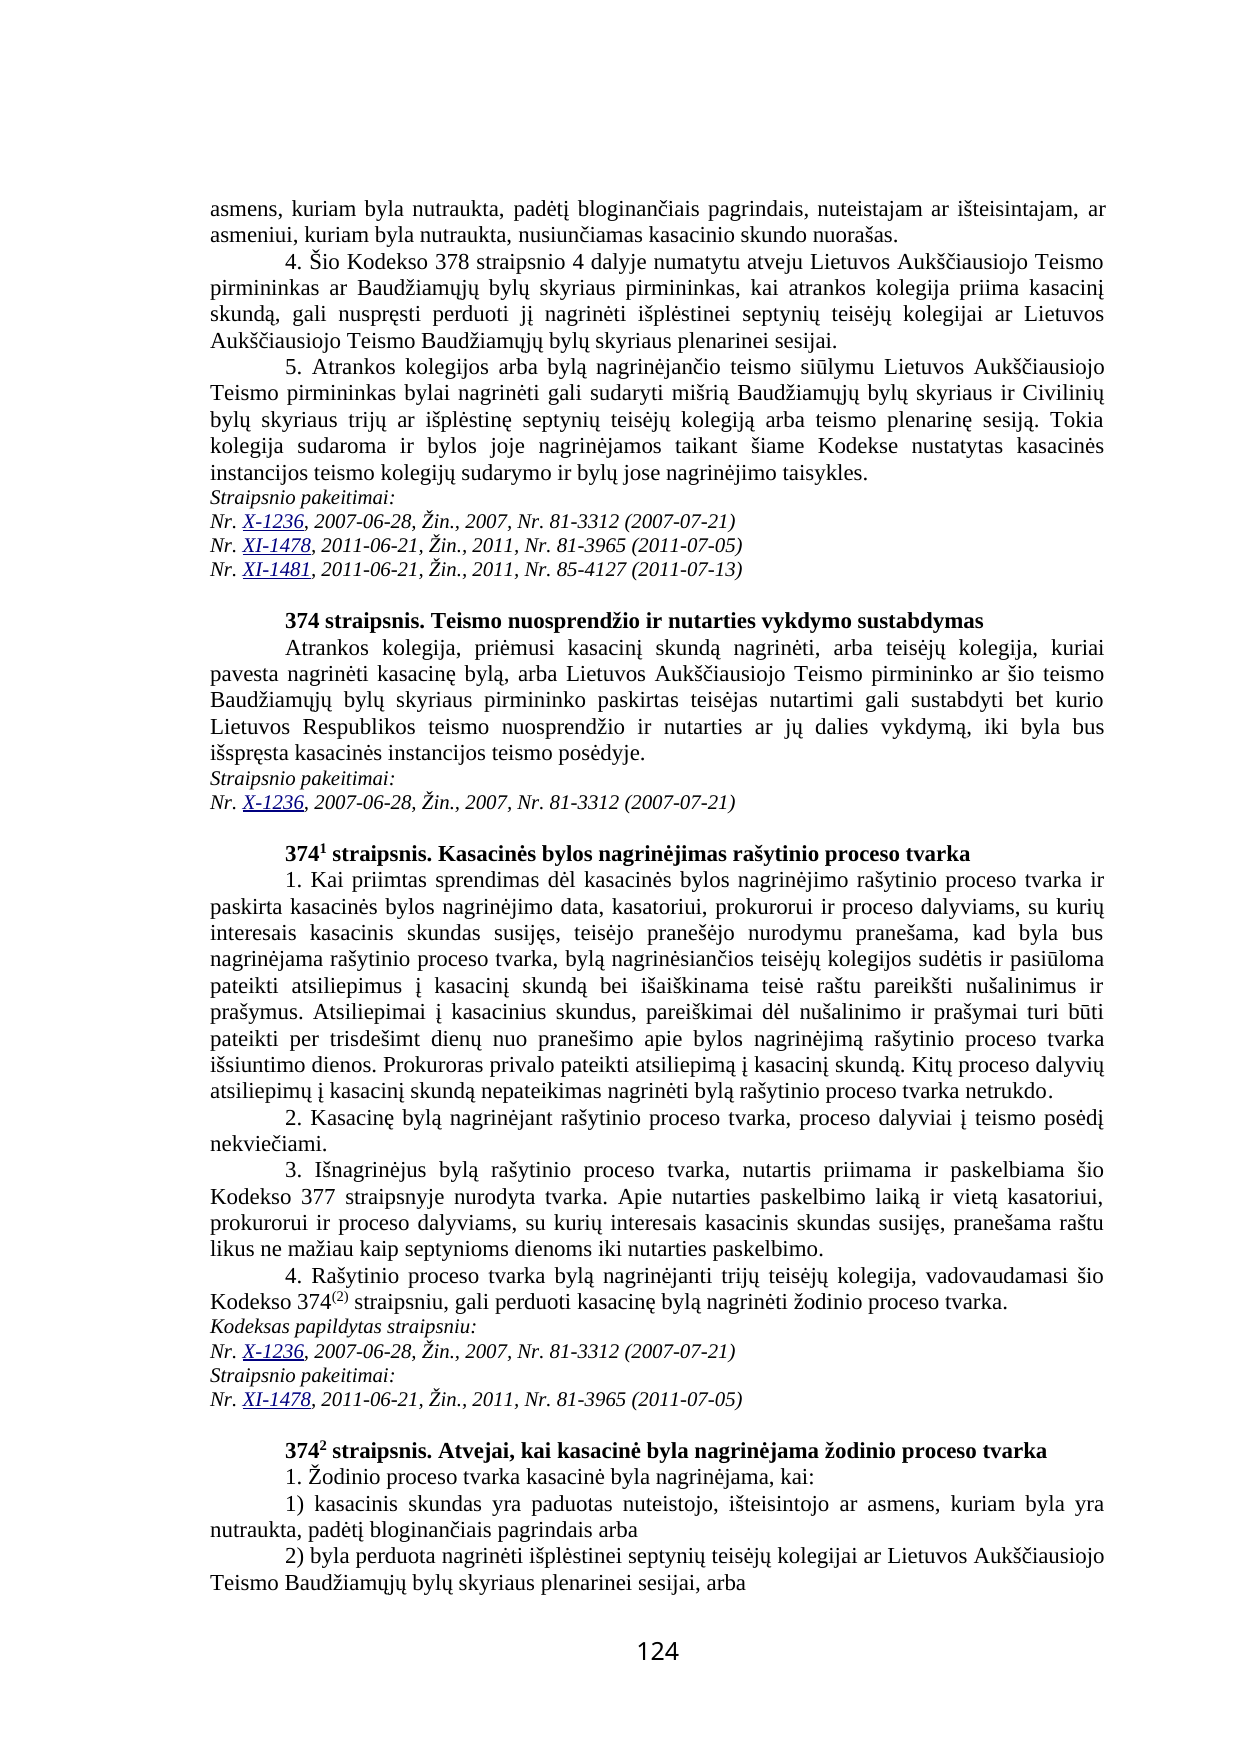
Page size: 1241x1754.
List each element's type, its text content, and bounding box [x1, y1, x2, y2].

text Nr. XI-1478, 2011-06-21, Žin., 2011, Nr. 81-3965 (2011-07-05) [210, 533, 1106, 557]
text Straipsnio pakeitimai: [210, 1363, 1106, 1387]
text 3741 straipsnis. Kasacinės bylos nagrinėjimas rašytinio proceso tvarka [210, 840, 1106, 866]
text Nr. X-1236, 2007-06-28, Žin., 2007, Nr. 81-3312 (2007-07-21) [210, 790, 1106, 814]
text Straipsnio pakeitimai: [210, 766, 1106, 790]
text 2. Kasacinę bylą nagrinėjant rašytinio proceso tvarka, proceso dalyviai į teismo posėdį nekviečiami. [210, 1104, 1106, 1156]
text Straipsnio pakeitimai: [210, 485, 1106, 509]
text 1. Kai priimtas sprendimas dėl kasacinės bylos nagrinėjimo rašytinio proceso tvarka ir paskirta kasacinės bylos nagrinėjimo data, kasatoriui, prokurorui ir proceso dalyviams, su kurių interesais kasacinis skundas susijęs, teisėjo pranešėjo nurodymu pranešama, kad byla bus nagrinėjama rašytinio proceso tvarka, bylą nagrinėsiančios teisėjų kolegijos sudėtis ir pasiūloma pateikti atsiliepimus į kasacinį skundą bei išaiškinama teisė raštu pareikšti nušalinimus ir prašymus. Atsiliepimai į kasacinius skundus, pareiškimai dėl nušalinimo ir prašymai turi būti pateikti per trisdešimt dienų nuo pranešimo apie bylos nagrinėjimą rašytinio proceso tvarka išsiuntimo dienos. Prokuroras privalo pateikti atsiliepimą į kasacinį skundą. Kitų proceso dalyvių atsiliepimų į kasacinį skundą nepateikimas nagrinėti bylą rašytinio proceso tvarka netrukdo. [210, 866, 1106, 1104]
text Nr. XI-1481, 2011-06-21, Žin., 2011, Nr. 85-4127 (2011-07-13) [210, 557, 1106, 581]
text Nr. X-1236, 2007-06-28, Žin., 2007, Nr. 81-3312 (2007-07-21) [210, 509, 1106, 533]
text Kodeksas papildytas straipsniu: [210, 1314, 1106, 1338]
text 374 straipsnis. Teismo nuosprendžio ir nutarties vykdymo sustabdymas [210, 607, 1106, 634]
text 2) byla perduota nagrinėti išplėstinei septynių teisėjų kolegijai ar Lietuvos Aukščiausiojo Teismo Baudžiamųjų bylų skyriaus plenarinei sesijai, arba [210, 1542, 1106, 1595]
text Nr. X-1236, 2007-06-28, Žin., 2007, Nr. 81-3312 (2007-07-21) [210, 1338, 1106, 1363]
text Nr. XI-1478, 2011-06-21, Žin., 2011, Nr. 81-3965 (2011-07-05) [210, 1387, 1106, 1411]
text asmens, kuriam byla nutraukta, padėtį bloginančiais pagrindais, nuteistajam ar išteisintajam, ar asmeniui, kuriam byla nutraukta, nusiunčiamas kasacinio skundo nuorašas. [210, 195, 1106, 248]
text 3. Išnagrinėjus bylą rašytinio proceso tvarka, nutartis priimama ir paskelbiama šio Kodekso 377 straipsnyje nurodyta tvarka. Apie nutarties paskelbimo laiką ir vietą kasatoriui, prokurorui ir proceso dalyviams, su kurių interesais kasacinis skundas susijęs, pranešama raštu likus ne mažiau kaip septynioms dienoms iki nutarties paskelbimo. [210, 1156, 1106, 1262]
text Atrankos kolegija, priėmusi kasacinį skundą nagrinėti, arba teisėjų kolegija, kuriai pavesta nagrinėti kasacinę bylą, arba Lietuvos Aukščiausiojo Teismo pirmininko ar šio teismo Baudžiamųjų bylų skyriaus pirmininko paskirtas teisėjas nutartimi gali sustabdyti bet kurio Lietuvos Respublikos teismo nuosprendžio ir nutarties ar jų dalies vykdymą, iki byla bus išspręsta kasacinės instancijos teismo posėdyje. [210, 634, 1106, 766]
text 4. Šio Kodekso 378 straipsnio 4 dalyje numatytu atveju Lietuvos Aukščiausiojo Teismo pirmininkas ar Baudžiamųjų bylų skyriaus pirmininkas, kai atrankos kolegija priima kasacinį skundą, gali nuspręsti perduoti jį nagrinėti išplėstinei septynių teisėjų kolegijai ar Lietuvos Aukščiausiojo Teismo Baudžiamųjų bylų skyriaus plenarinei sesijai. [210, 248, 1106, 353]
text 3742 straipsnis. Atvejai, kai kasacinė byla nagrinėjama žodinio proceso tvarka [285, 1437, 1106, 1463]
subtitle 1. Žodinio proceso tvarka kasacinė byla nagrinėjama, kai: [210, 1463, 1106, 1490]
text 5. Atrankos kolegijos arba bylą nagrinėjančio teismo siūlymu Lietuvos Aukščiausiojo Teismo pirmininkas bylai nagrinėti gali sudaryti mišrią Baudžiamųjų bylų skyriaus ir Civilinių bylų skyriaus trijų ar išplėstinę septynių teisėjų kolegiją arba teismo plenarinę sesiją. Tokia kolegija sudaroma ir bylos joje nagrinėjamos taikant šiame Kodekse nustatytas kasacinės instancijos teismo kolegijų sudarymo ir bylų jose nagrinėjimo taisykles. [210, 353, 1106, 485]
text 1) kasacinis skundas yra paduotas nuteistojo, išteisintojo ar asmens, kuriam byla yra nutraukta, padėtį bloginančiais pagrindais arba [210, 1490, 1106, 1542]
text 4. Rašytinio proceso tvarka bylą nagrinėjanti trijų teisėjų kolegija, vadovaudamasi šio Kodekso 374(2) straipsniu, gali perduoti kasacinę bylą nagrinėti žodinio proceso tvarka. [210, 1262, 1106, 1314]
